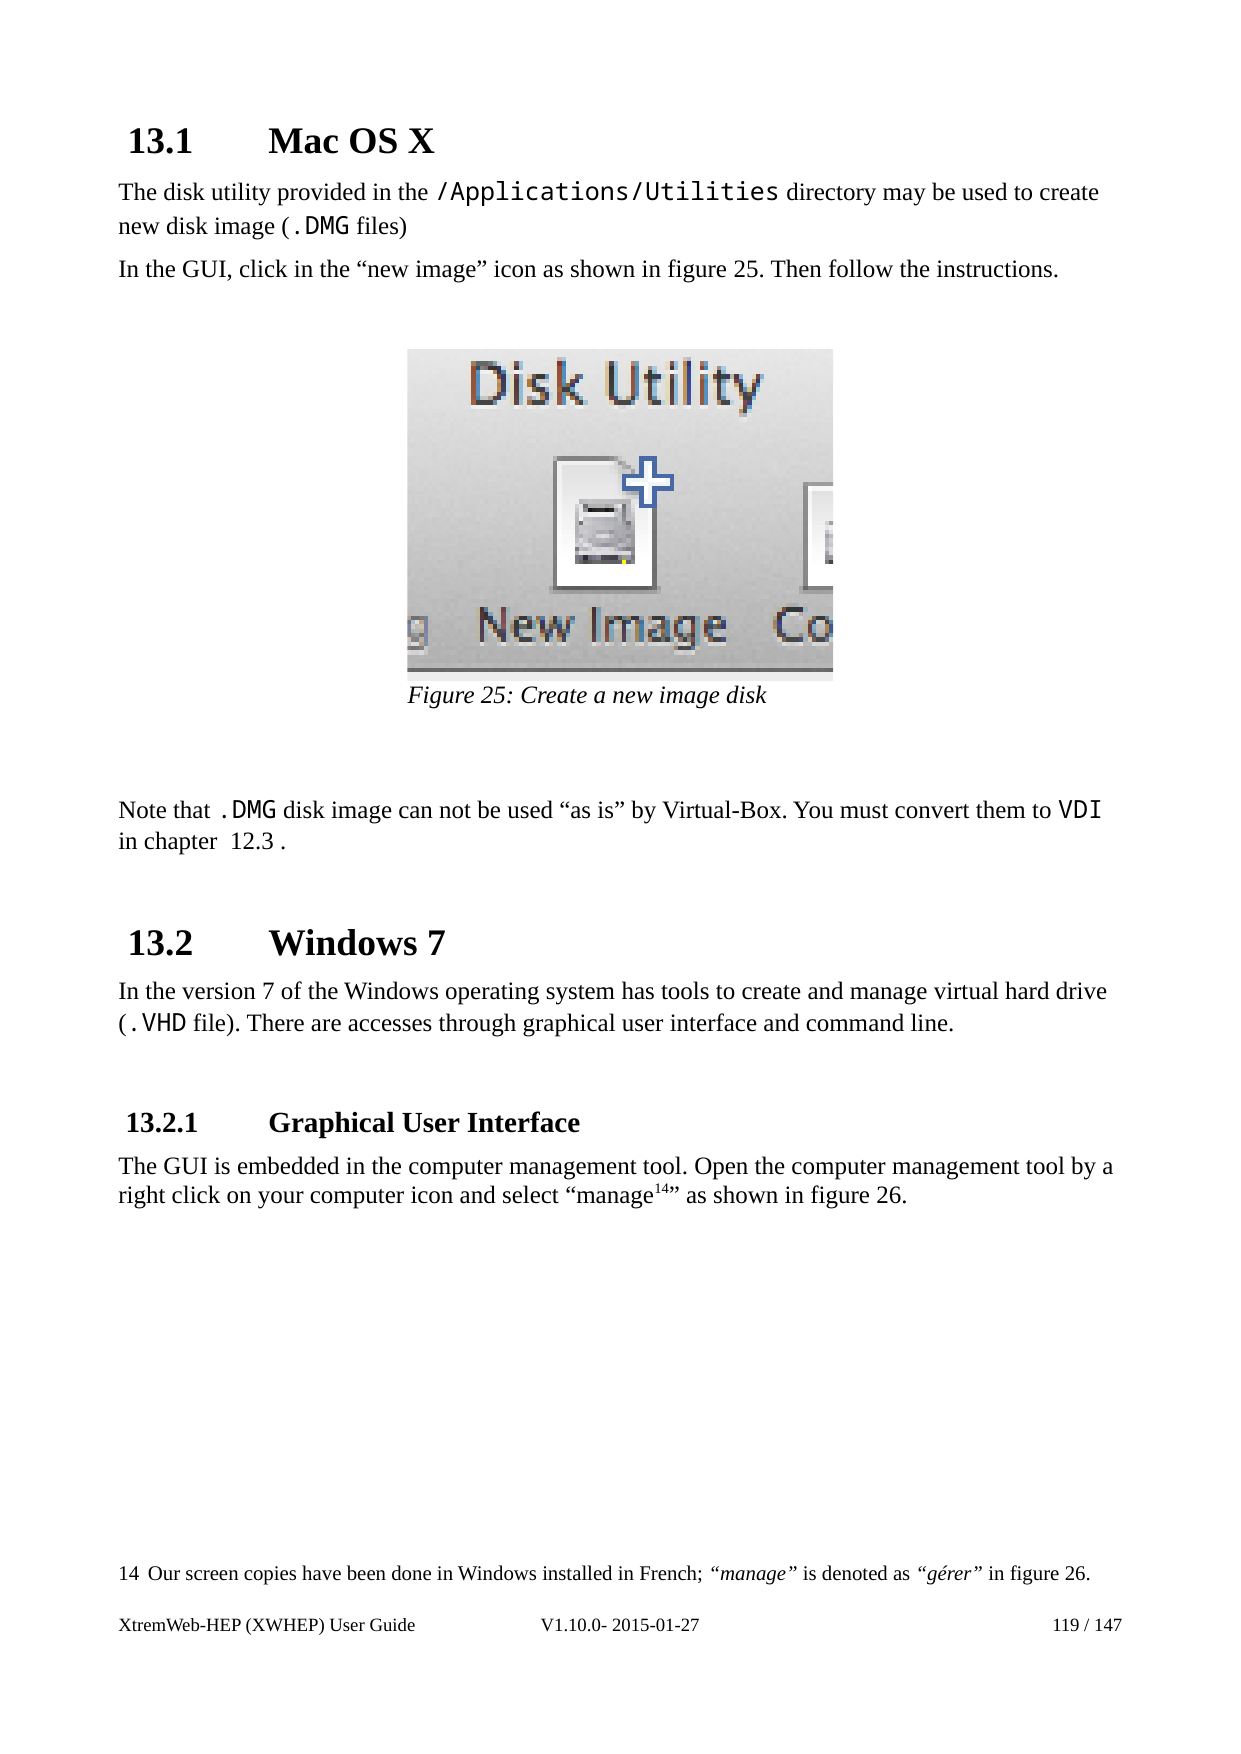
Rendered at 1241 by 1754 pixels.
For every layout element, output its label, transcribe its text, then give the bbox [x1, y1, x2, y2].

text In the version 7 of the Windows operating system has tools to create and manage virtual hard drive (.VHD file). There are accesses through graphical user interface and command line. [118, 976, 1122, 1039]
picture [407, 349, 834, 681]
text Note that .DMG disk image can not be used “as is” by Virtual-Box. You must convert them to VDI in chapter 12.3. [118, 792, 1122, 854]
text In the GUI, click in the “new image” icon as shown in figure 25. Then follow the instructions. [118, 254, 1122, 283]
subtitle Mac OS X [118, 118, 1122, 161]
text Figure 25: Create a new image disk [407, 681, 833, 709]
subtitle Windows 7 [118, 921, 1122, 964]
text The disk utility provided in the /Applications/Utilities directory may be used to create new disk image (.DMG files) [118, 174, 1122, 242]
text Our screen copies have been done in Windows installed in French; “manage” is denoted as “gérer” in figure 26. [118, 1561, 1122, 1585]
subtitle Graphical User Interface [118, 1105, 1122, 1139]
text The GUI is embedded in the computer management tool. Open the computer management tool by a right click on your computer icon and select “manage” as shown in figure 26. [118, 1151, 1122, 1209]
